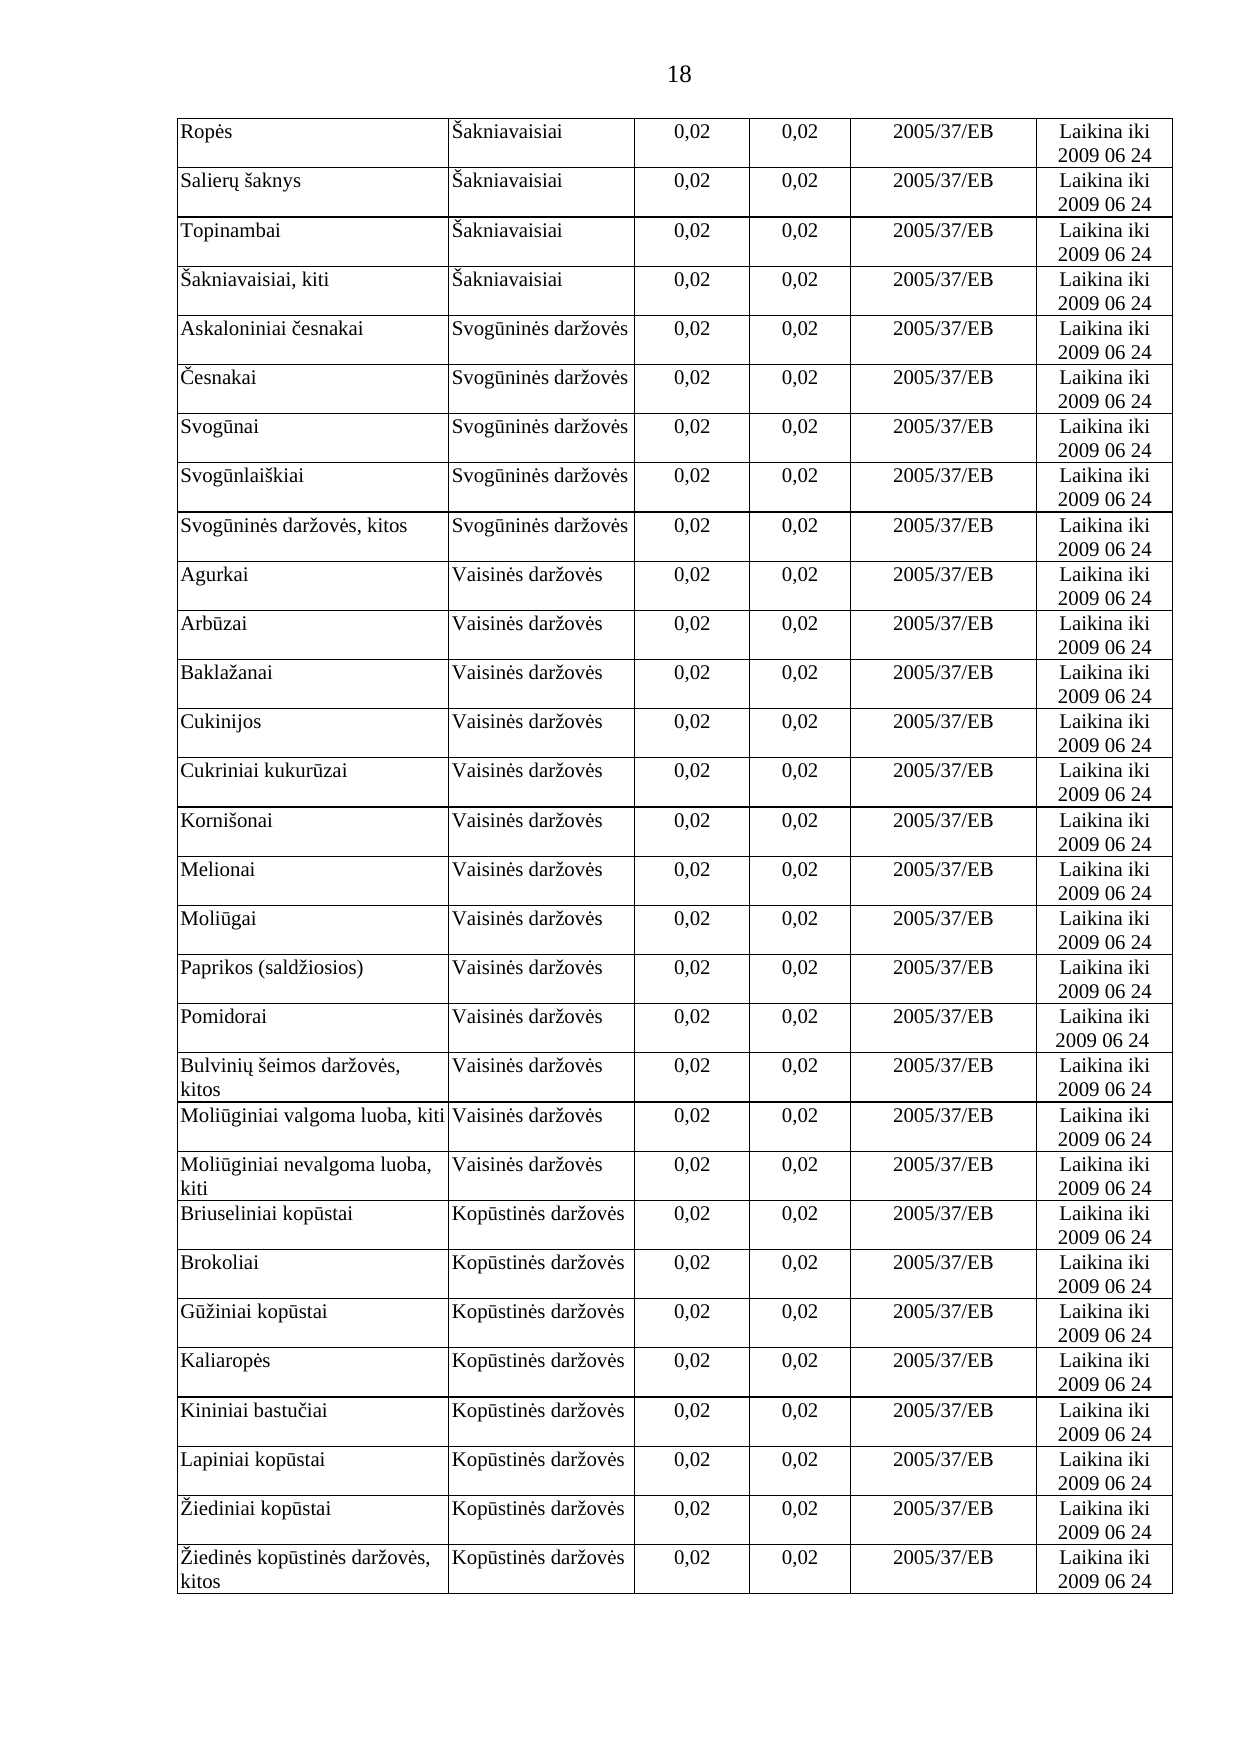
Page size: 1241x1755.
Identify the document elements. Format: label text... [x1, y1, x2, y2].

table_cell Laikina iki 2009 06 24 [1037, 1496, 1172, 1544]
table_cell 0,02 [635, 709, 749, 757]
table_cell Laikina iki 2009 06 24 [1037, 218, 1172, 266]
table_cell 0,02 [635, 414, 749, 462]
table_cell 0,02 [750, 1250, 850, 1298]
table_cell 0,02 [750, 808, 850, 856]
table_cell 0,02 [750, 906, 850, 954]
table_cell Vaisinės daržovės [449, 857, 634, 905]
table_cell 0,02 [635, 513, 749, 561]
table_cell 0,02 [635, 1152, 749, 1200]
table_cell 0,02 [750, 365, 850, 413]
table_cell 0,02 [635, 611, 749, 659]
table_cell Cukriniai kukurūzai [178, 758, 448, 806]
table_cell Vaisinės daržovės [449, 955, 634, 1003]
table_cell 0,02 [635, 1004, 749, 1052]
table_cell 2005/37/EB [851, 463, 1036, 511]
table_cell 2005/37/EB [851, 218, 1036, 266]
table_cell 2005/37/EB [851, 316, 1036, 364]
table_cell Svogūninės daržovės [449, 365, 634, 413]
table_cell 2005/37/EB [851, 611, 1036, 659]
table_cell 0,02 [635, 906, 749, 954]
table_cell 0,02 [750, 119, 850, 167]
table_cell 2005/37/EB [851, 119, 1036, 167]
table_cell Moliūginiai nevalgoma luoba, kiti [178, 1152, 448, 1200]
table_cell Česnakai [178, 365, 448, 413]
table_cell Laikina iki 2009 06 24 [1037, 1103, 1172, 1151]
table_cell Laikina iki 2009 06 24 [1037, 316, 1172, 364]
table_cell 2005/37/EB [851, 857, 1036, 905]
table_cell Moliūginiai valgoma luoba, kiti [178, 1103, 448, 1151]
table_cell 0,02 [750, 660, 850, 708]
table_cell Laikina iki 2009 06 24 [1037, 857, 1172, 905]
table_cell 0,02 [750, 218, 850, 266]
table_cell 0,02 [635, 562, 749, 610]
table_cell Salierų šaknys [178, 168, 448, 216]
table_cell 0,02 [750, 267, 850, 315]
table_cell 2005/37/EB [851, 808, 1036, 856]
table_cell 0,02 [635, 267, 749, 315]
table_cell Vaisinės daržovės [449, 1053, 634, 1101]
table_cell Kopūstinės daržovės [449, 1545, 634, 1593]
table_cell Svogūninės daržovės [449, 463, 634, 511]
table_cell 0,02 [635, 955, 749, 1003]
table_cell Vaisinės daržovės [449, 660, 634, 708]
table_cell 0,02 [750, 513, 850, 561]
table_cell Laikina iki 2009 06 24 [1037, 168, 1172, 216]
table_cell 0,02 [635, 1545, 749, 1593]
table_cell 0,02 [635, 660, 749, 708]
table_cell 2005/37/EB [851, 758, 1036, 806]
table_cell 2005/37/EB [851, 168, 1036, 216]
table_cell 0,02 [635, 1299, 749, 1347]
table_cell Laikina iki 2009 06 24 [1037, 1299, 1172, 1347]
table_cell Kornišonai [178, 808, 448, 856]
table_cell 2005/37/EB [851, 1152, 1036, 1200]
table_cell 2005/37/EB [851, 1398, 1036, 1446]
table_cell Bulvinių šeimos daržovės, kitos [178, 1053, 448, 1101]
table_cell Šakniavaisiai [449, 267, 634, 315]
table_cell Šakniavaisiai, kiti [178, 267, 448, 315]
table_cell Laikina iki 2009 06 24 [1037, 808, 1172, 856]
table_cell 2005/37/EB [851, 906, 1036, 954]
table_cell Kopūstinės daržovės [449, 1299, 634, 1347]
table_cell 0,02 [750, 1201, 850, 1249]
table_cell 0,02 [750, 1398, 850, 1446]
table_cell 2005/37/EB [851, 414, 1036, 462]
table_cell 2005/37/EB [851, 1447, 1036, 1495]
table_cell 2005/37/EB [851, 1545, 1036, 1593]
table_cell Briuseliniai kopūstai [178, 1201, 448, 1249]
table_cell Pomidorai [178, 1004, 448, 1052]
table_cell 0,02 [635, 1348, 749, 1396]
table_cell 2005/37/EB [851, 513, 1036, 561]
table_cell Vaisinės daržovės [449, 1152, 634, 1200]
table_cell 0,02 [635, 119, 749, 167]
table_cell 2005/37/EB [851, 1201, 1036, 1249]
table_cell Laikina iki 2009 06 24 [1037, 463, 1172, 511]
table_cell Laikina iki 2009 06 24 [1037, 1201, 1172, 1249]
table_cell 0,02 [635, 1053, 749, 1101]
table_cell Žiediniai kopūstai [178, 1496, 448, 1544]
table_cell Laikina iki 2009 06 24 [1037, 758, 1172, 806]
table_cell 0,02 [750, 1053, 850, 1101]
table_cell 0,02 [635, 808, 749, 856]
table_cell 0,02 [750, 611, 850, 659]
table_cell 0,02 [635, 758, 749, 806]
table_cell 2005/37/EB [851, 1496, 1036, 1544]
table_cell 0,02 [750, 1152, 850, 1200]
table_cell 0,02 [750, 1545, 850, 1593]
table_cell Kopūstinės daržovės [449, 1201, 634, 1249]
table_cell Vaisinės daržovės [449, 611, 634, 659]
table_cell Svogūninės daržovės, kitos [178, 513, 448, 561]
table_cell Askaloniniai česnakai [178, 316, 448, 364]
table_cell Baklažanai [178, 660, 448, 708]
table_cell Laikina iki 2009 06 24 [1037, 1348, 1172, 1396]
table_cell Vaisinės daržovės [449, 1004, 634, 1052]
table_cell Laikina iki 2009 06 24 [1037, 1545, 1172, 1593]
table_cell Laikina iki 2009 06 24 [1037, 267, 1172, 315]
table_cell Laikina iki 2009 06 24 [1037, 1152, 1172, 1200]
table_cell Moliūgai [178, 906, 448, 954]
table_cell Laikina iki 2009 06 24 [1037, 906, 1172, 954]
table_cell Kaliaropės [178, 1348, 448, 1396]
table_cell Šakniavaisiai [449, 218, 634, 266]
table_cell 2005/37/EB [851, 709, 1036, 757]
table_cell 0,02 [750, 709, 850, 757]
table_cell Laikina iki 2009 06 24 [1037, 955, 1172, 1003]
table_cell Topinambai [178, 218, 448, 266]
table_cell 2005/37/EB [851, 1348, 1036, 1396]
table_cell Žiedinės kopūstinės daržovės, kitos [178, 1545, 448, 1593]
table_cell 0,02 [635, 365, 749, 413]
table_cell 0,02 [635, 1447, 749, 1495]
table_cell Kopūstinės daržovės [449, 1250, 634, 1298]
table_cell 0,02 [635, 1103, 749, 1151]
table_cell 0,02 [750, 1496, 850, 1544]
table_cell 0,02 [635, 463, 749, 511]
table_cell 2005/37/EB [851, 1053, 1036, 1101]
table_cell Laikina iki 2009 06 24 [1037, 513, 1172, 561]
table_cell Šakniavaisiai [449, 119, 634, 167]
table_cell 0,02 [750, 316, 850, 364]
table_cell 0,02 [635, 1496, 749, 1544]
table_cell Kopūstinės daržovės [449, 1398, 634, 1446]
table_cell 2005/37/EB [851, 1250, 1036, 1298]
table_cell 0,02 [750, 414, 850, 462]
table_cell Laikina iki 2009 06 24 [1037, 1053, 1172, 1101]
table_cell 0,02 [635, 1201, 749, 1249]
table_cell Laikina iki 2009 06 24 [1037, 1398, 1172, 1446]
table_cell Gūžiniai kopūstai [178, 1299, 448, 1347]
table_cell Svogūninės daržovės [449, 513, 634, 561]
table_cell 0,02 [750, 1004, 850, 1052]
table_cell Laikina iki 2009 06 24 [1037, 1250, 1172, 1298]
table_cell Vaisinės daržovės [449, 758, 634, 806]
table_cell 0,02 [750, 857, 850, 905]
table_cell 2005/37/EB [851, 1103, 1036, 1151]
table_cell Vaisinės daržovės [449, 906, 634, 954]
table_cell 0,02 [750, 758, 850, 806]
table_cell 0,02 [635, 857, 749, 905]
table_cell Agurkai [178, 562, 448, 610]
table_cell Laikina iki 2009 06 24 [1037, 562, 1172, 610]
table_cell Laikina iki 2009 06 24 [1037, 119, 1172, 167]
table_cell Lapiniai kopūstai [178, 1447, 448, 1495]
table_cell Laikina iki 2009 06 24 [1037, 611, 1172, 659]
table_cell 0,02 [750, 463, 850, 511]
table_cell 2005/37/EB [851, 955, 1036, 1003]
table_cell 0,02 [635, 218, 749, 266]
table_cell Arbūzai [178, 611, 448, 659]
table_cell 0,02 [635, 316, 749, 364]
table_cell 2005/37/EB [851, 1004, 1036, 1052]
table_cell Laikina iki 2009 06 24 [1037, 365, 1172, 413]
table_cell Paprikos (saldžiosios) [178, 955, 448, 1003]
table_cell Kopūstinės daržovės [449, 1496, 634, 1544]
table_cell Brokoliai [178, 1250, 448, 1298]
table_cell 0,02 [750, 1103, 850, 1151]
table_cell 0,02 [635, 168, 749, 216]
table_cell Ropės [178, 119, 448, 167]
table_cell Cukinijos [178, 709, 448, 757]
table_cell Šakniavaisiai [449, 168, 634, 216]
table_cell 0,02 [750, 1447, 850, 1495]
table_cell Svogūninės daržovės [449, 414, 634, 462]
table_cell Laikina iki 2009 06 24 [1037, 1004, 1172, 1052]
table_cell Kininiai bastučiai [178, 1398, 448, 1446]
table_cell Vaisinės daržovės [449, 1103, 634, 1151]
table_cell Laikina iki 2009 06 24 [1037, 709, 1172, 757]
table_cell 2005/37/EB [851, 365, 1036, 413]
table_cell 0,02 [750, 562, 850, 610]
table_cell 0,02 [635, 1250, 749, 1298]
table_cell 0,02 [750, 1299, 850, 1347]
table_cell 0,02 [750, 1348, 850, 1396]
table_cell 2005/37/EB [851, 267, 1036, 315]
table_cell Laikina iki 2009 06 24 [1037, 1447, 1172, 1495]
table_cell Vaisinės daržovės [449, 709, 634, 757]
table_cell Laikina iki 2009 06 24 [1037, 414, 1172, 462]
table_cell Svogūninės daržovės [449, 316, 634, 364]
table_cell Kopūstinės daržovės [449, 1447, 634, 1495]
table_cell 2005/37/EB [851, 562, 1036, 610]
table_cell Melionai [178, 857, 448, 905]
table_cell Kopūstinės daržovės [449, 1348, 634, 1396]
table_cell Vaisinės daržovės [449, 562, 634, 610]
table_cell Vaisinės daržovės [449, 808, 634, 856]
table_cell 0,02 [750, 955, 850, 1003]
table_cell 2005/37/EB [851, 1299, 1036, 1347]
table_cell Laikina iki 2009 06 24 [1037, 660, 1172, 708]
table_cell 0,02 [635, 1398, 749, 1446]
table_cell Svogūnai [178, 414, 448, 462]
table_cell 0,02 [750, 168, 850, 216]
table_cell Svogūnlaiškiai [178, 463, 448, 511]
table_cell 2005/37/EB [851, 660, 1036, 708]
